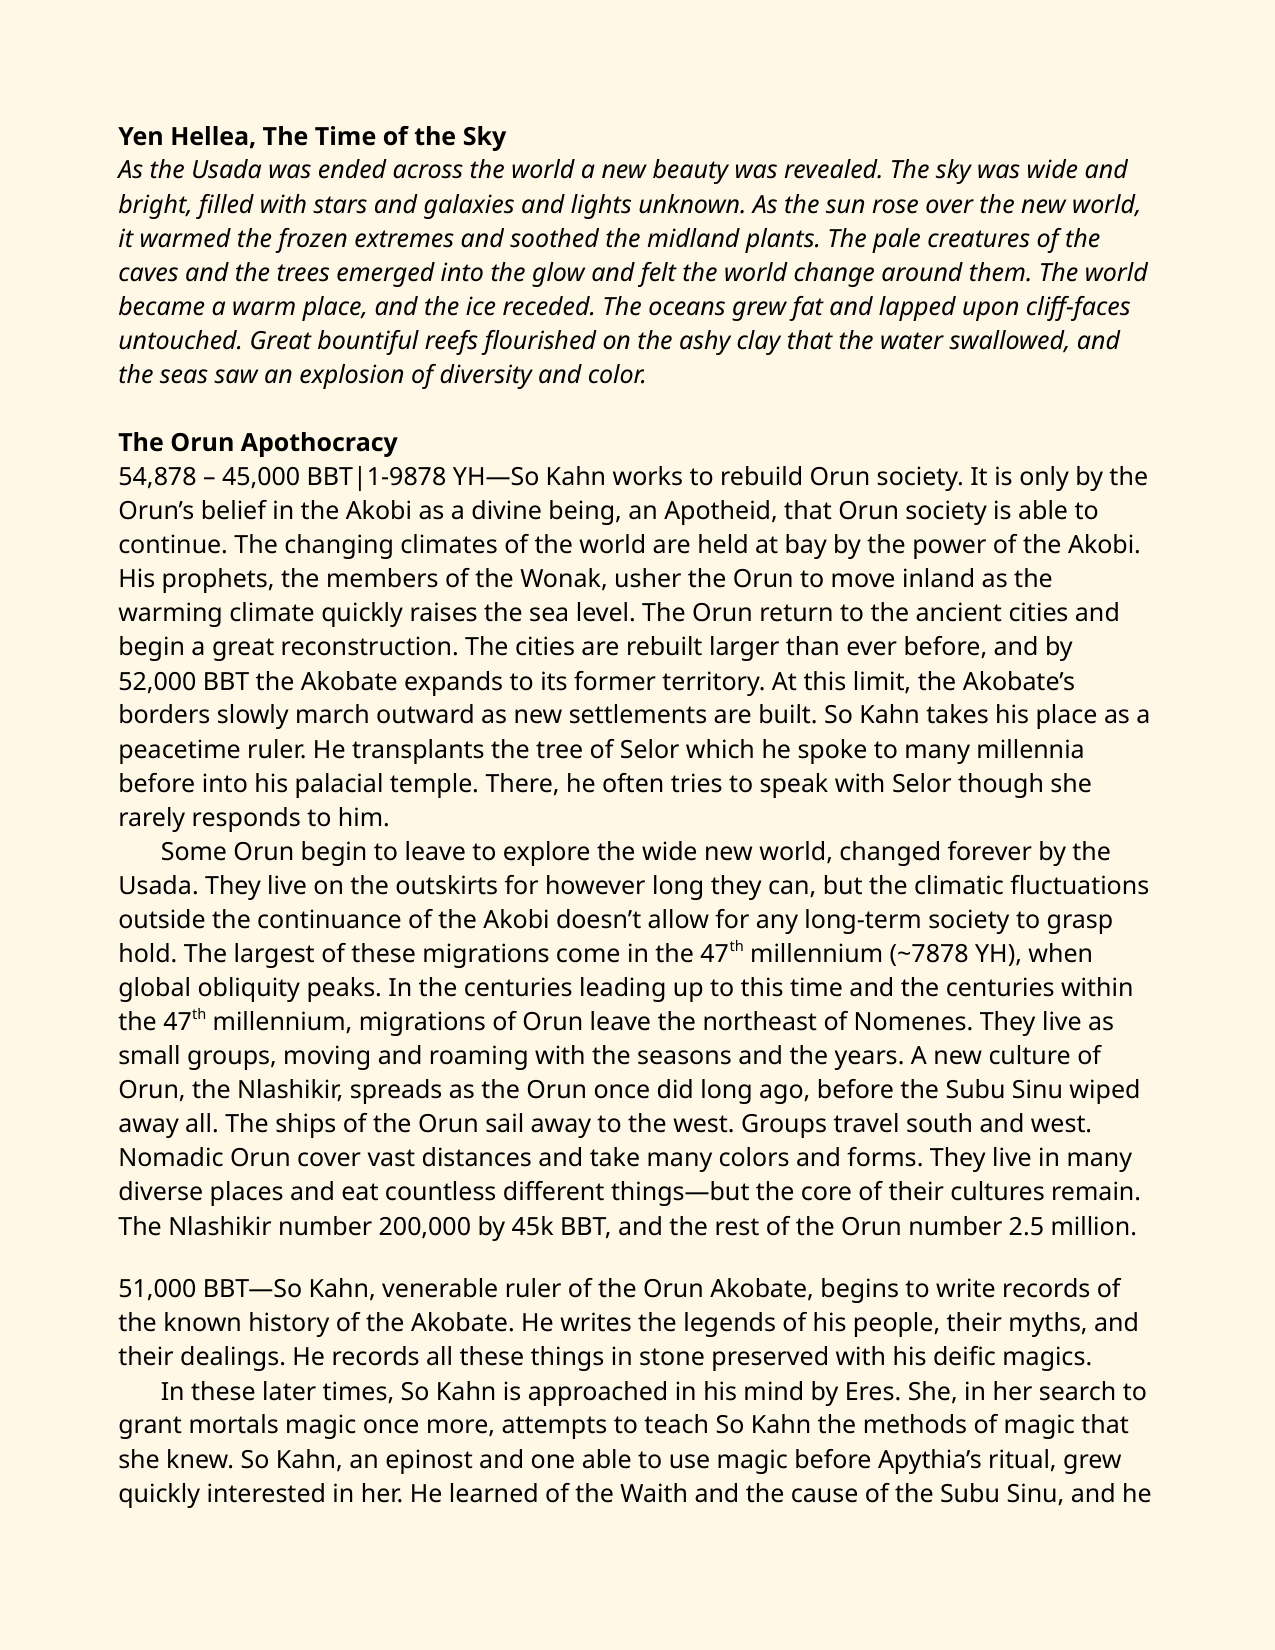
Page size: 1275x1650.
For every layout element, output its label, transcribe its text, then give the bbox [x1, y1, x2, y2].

text The Orun Apothocracy [118, 425, 1157, 459]
text Yen Hellea, The Time of the Sky [118, 118, 1157, 152]
text 54,878 – 45,000 BBT|1-9878 YH—So Kahn works to rebuild Orun society. It is only by the Orun’s belief in the Akobi as a divine being, an Apotheid, that Orun society is able to continue. The changing climates of the world are held at bay by the power of the Akobi. His prophets, the members of the Wonak, usher the Orun to move inland as the warming climate quickly raises the sea level. The Orun return to the ancient cities and begin a great reconstruction. The cities are rebuilt larger than ever before, and by 52,000 BBT the Akobate expands to its former territory. At this limit, the Akobate’s borders slowly march outward as new settlements are built. So Kahn takes his place as a peacetime ruler. He transplants the tree of Selor which he spoke to many millennia before into his palacial temple. There, he often tries to speak with Selor though she rarely responds to him. [118, 459, 1157, 833]
text In these later times, So Kahn is approached in his mind by Eres. She, in her search to grant mortals magic once more, attempts to teach So Kahn the methods of magic that she knew. So Kahn, an epinost and one able to use magic before Apythia’s ritual, grew quickly interested in her. He learned of the Waith and the cause of the Subu Sinu, and he [118, 1373, 1157, 1509]
text As the Usada was ended across the world a new beauty was revealed. The sky was wide and bright, filled with stars and galaxies and lights unknown. As the sun rose over the new world, it warmed the frozen extremes and soothed the midland plants. The pale creatures of the caves and the trees emerged into the glow and felt the world change around them. The world became a warm place, and the ice receded. The oceans grew fat and lapped upon cliff-faces untouched. Great bountiful reefs flourished on the ashy clay that the water swallowed, and the seas saw an explosion of diversity and color. [118, 152, 1157, 391]
text 51,000 BBT—So Kahn, venerable ruler of the Orun Akobate, begins to write records of the known history of the Akobate. He writes the legends of his people, their myths, and their dealings. He records all these things in stone preserved with his deific magics. [118, 1271, 1157, 1373]
text Some Orun begin to leave to explore the wide new world, changed forever by the Usada. They live on the outskirts for however long they can, but the climatic fluctuations outside the continuance of the Akobi doesn’t allow for any long-term society to grasp hold. The largest of these migrations come in the 47th millennium (~7878 YH), when global obliquity peaks. In the centuries leading up to this time and the centuries within the 47th millennium, migrations of Orun leave the northeast of Nomenes. They live as small groups, moving and roaming with the seasons and the years. A new culture of Orun, the Nlashikir, spreads as the Orun once did long ago, before the Subu Sinu wiped away all. The ships of the Orun sail away to the west. Groups travel south and west. Nomadic Orun cover vast distances and take many colors and forms. They live in many diverse places and eat countless different things—but the core of their cultures remain. The Nlashikir number 200,000 by 45k BBT, and the rest of the Orun number 2.5 million. [118, 833, 1157, 1242]
